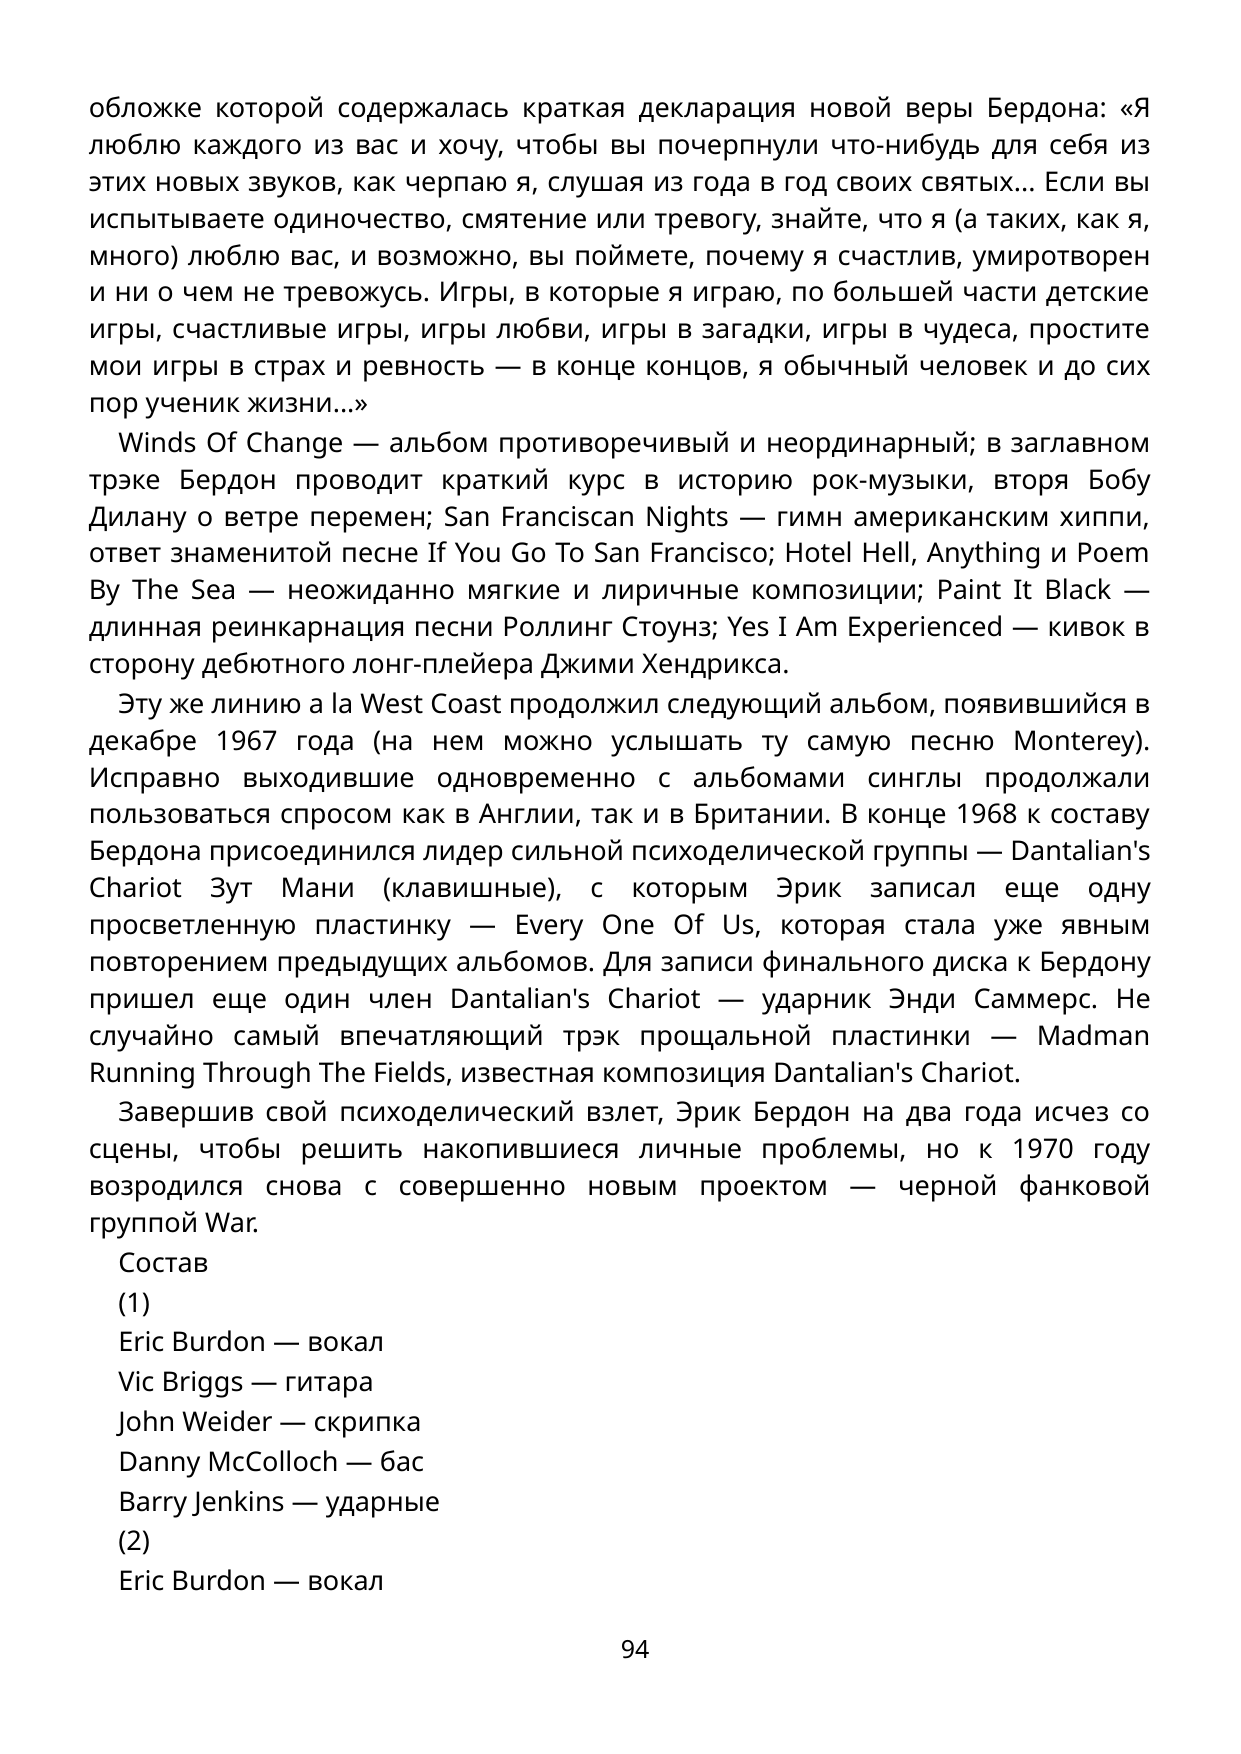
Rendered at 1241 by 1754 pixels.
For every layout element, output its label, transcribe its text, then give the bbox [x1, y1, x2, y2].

text (1) [88, 1283, 1152, 1320]
text Vic Briggs — гитара [88, 1363, 1152, 1399]
text Eric Burdon — вокал [88, 1323, 1152, 1360]
text обложке которой содержалась краткая декларация новой веры Бердона: «Я люблю каждого из вас и хочу, чтобы вы почерпнули что-нибудь для себя из этих новых звуков, как черпаю я, слушая из года в год своих святых... Если вы испытываете одиночество, смятение или тревогу, знайте, что я (а таких, как я, много) люблю вас, и возможно, вы поймете, почему я счастлив, умиротворен и ни о чем не тревожусь. Игры, в которые я играю, по большей части детские игры, счастливые игры, игры любви, игры в загадки, игры в чудеса, простите мои игры в страх и ревность — в конце концов, я обычный человек и до сих пор ученик жизни...» [88, 88, 1152, 420]
text Barry Jenkins — ударные [88, 1482, 1152, 1519]
text Eric Burdon — вокал [88, 1562, 1152, 1598]
text John Weider — скрипка [88, 1402, 1152, 1439]
text (2) [88, 1522, 1152, 1559]
text Danny McColloch — бас [88, 1442, 1152, 1479]
text Состав [88, 1243, 1152, 1280]
text Эту же линию a la West Coast продолжил следующий альбом, появившийся в декабре 1967 года (на нем можно услышать ту самую песню Monterey). Исправно выходившие одновременно с альбомами синглы продолжали пользоваться спросом как в Англии, так и в Британии. В конце 1968 к составу Бердона присоединился лидер сильной психоделической группы — Dantalian's Chariot Зут Мани (клавишные), с которым Эрик записал еще одну просветленную пластинку — Every One Of Us, которая стала уже явным повторением предыдущих альбомов. Для записи финального диска к Бердону пришел еще один член Dantalian's Chariot — ударник Энди Саммерс. Не случайно самый впечатляющий трэк прощальной пластинки — Madman Running Through The Fields, известная композиция Dantalian's Chariot. [88, 684, 1152, 1090]
text Завершив свой психоделический взлет, Эрик Бердон на два года исчез со сцены, чтобы решить накопившиеся личные проблемы, но к 1970 году возродился снова с совершенно новым проектом — черной фанковой группой War. [88, 1093, 1152, 1240]
text Winds Of Change — альбом противоречивый и неординарный; в заглавном трэке Бердон проводит краткий курс в историю рок-музыки, вторя Бобу Дилану о ветре перемен; San Franciscan Nights — гимн американским хиппи, ответ знаменитой песне If You Go To San Francisco; Hotel Hell, Anything и Poem By The Sea — неожиданно мягкие и лиричные композиции; Paint It Black — длинная реинкарнация песни Роллинг Стоунз; Yes I Am Experienced — кивок в сторону дебютного лонг-плейера Джими Хендрикса. [88, 423, 1152, 681]
